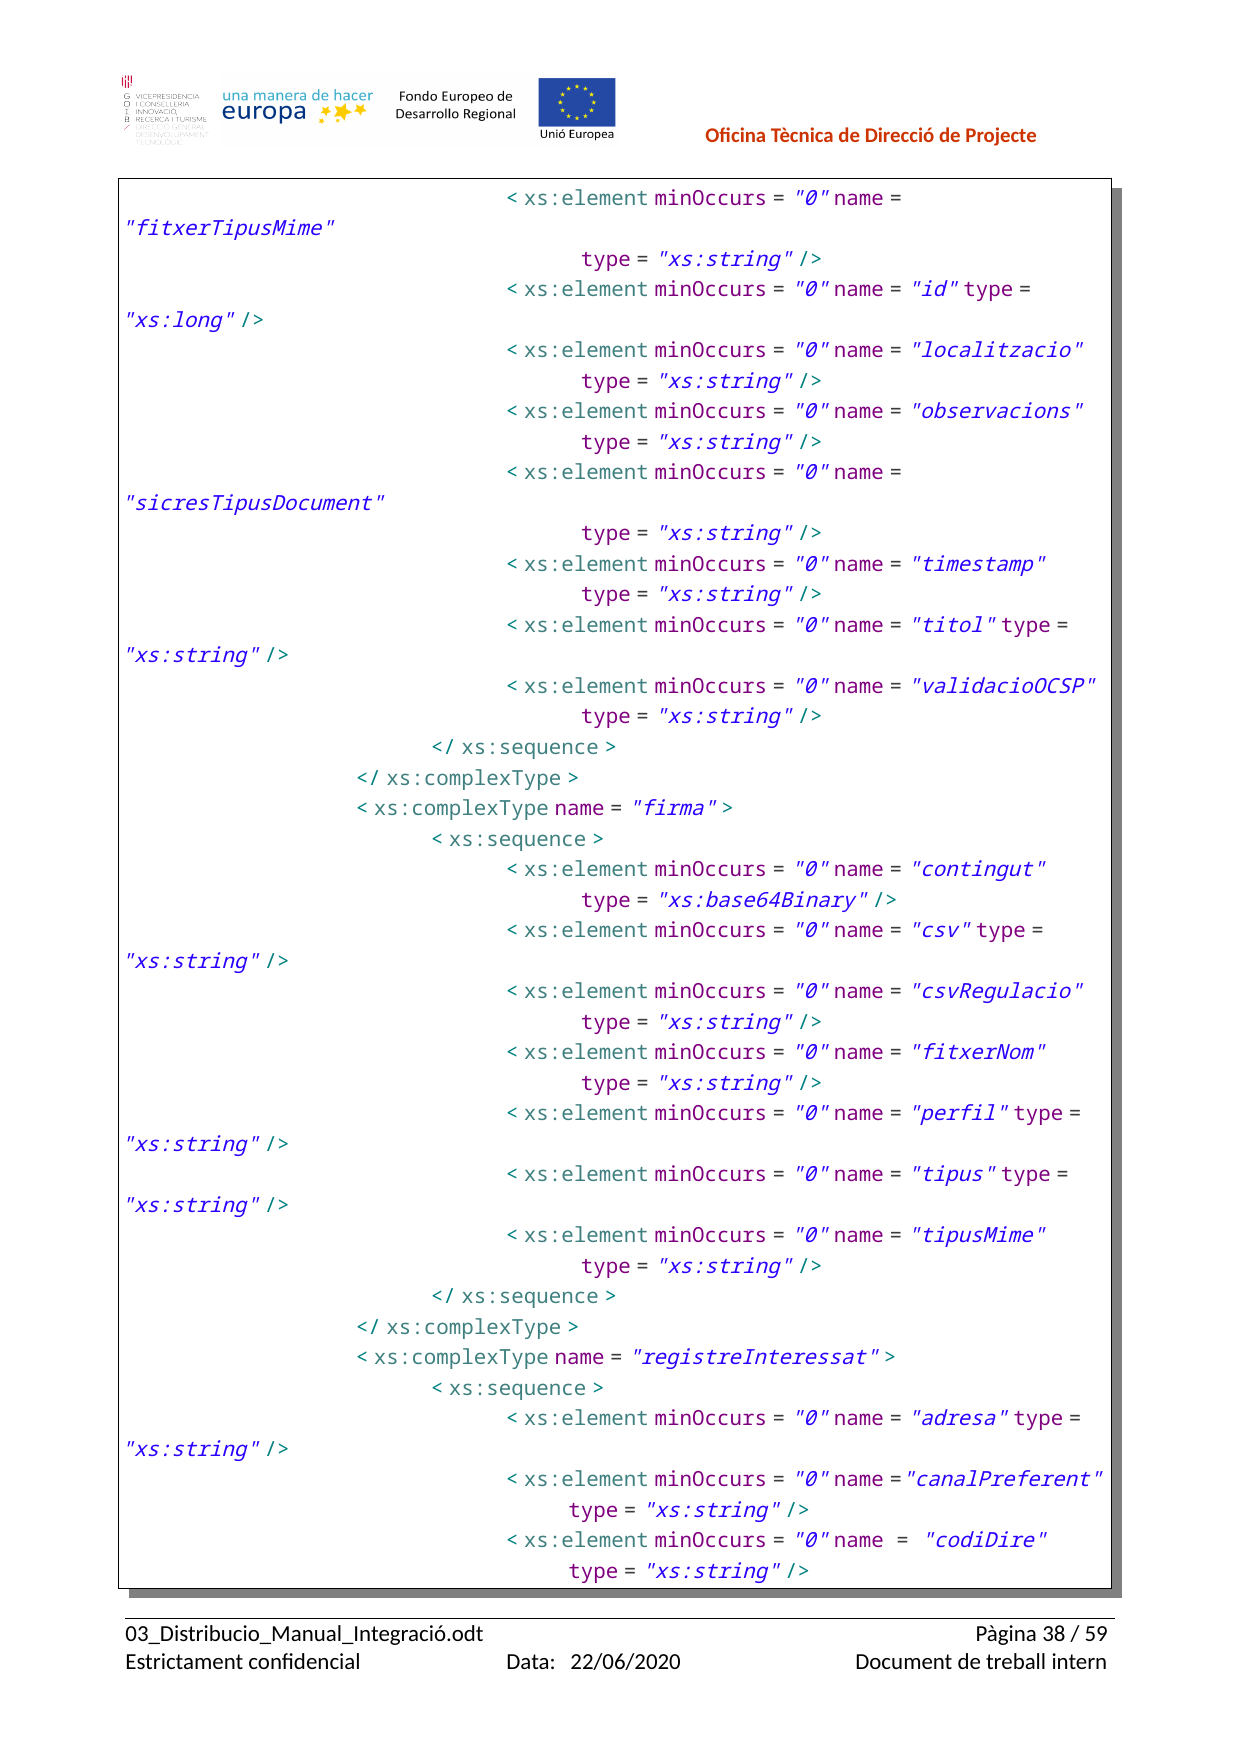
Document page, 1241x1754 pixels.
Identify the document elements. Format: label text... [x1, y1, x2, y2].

text type = "xs:string" /> [119, 239, 1111, 269]
text < xs:element minOccurs = "0" name = "csvRegulacio" [119, 971, 1111, 1002]
text < xs:element minOccurs = "0" name = "adresa" type = "xs:string" /> [119, 1398, 1111, 1459]
text < xs:element minOccurs = "0" name = "sicresTipusDocument" [119, 452, 1111, 513]
text type = "xs:string" /> [119, 422, 1111, 452]
text type = "xs:string" /> [119, 1002, 1111, 1032]
text type = "xs:string" /> [119, 574, 1111, 605]
text type = "xs:string" /> [119, 361, 1111, 391]
text type = "xs:string" /> [119, 697, 1111, 727]
text type = "xs:string" /> [119, 513, 1111, 544]
text < xs:element minOccurs = "0" name = "contingut" [119, 849, 1111, 880]
text < xs:element minOccurs = "0" name = "titol" type = "xs:string" /> [119, 605, 1111, 666]
text < xs:element minOccurs = "0" name = "observacions" [119, 391, 1111, 422]
text </ xs:complexType > [119, 1307, 1111, 1337]
text < xs:element minOccurs = "0" name = "validacioOCSP" [119, 666, 1111, 697]
picture [219, 73, 621, 147]
text < xs:element minOccurs = "0" name = "tipus" type = "xs:string" /> [119, 1154, 1111, 1215]
text </ xs:sequence > [119, 1276, 1111, 1307]
text < xs:element minOccurs = "0" name = "csv" type = "xs:string" /> [119, 910, 1111, 971]
text < xs:complexType name = "registreInteressat" > [119, 1337, 1111, 1368]
text </ xs:complexType > [119, 758, 1111, 788]
picture [118, 73, 213, 147]
text < xs:element minOccurs = "0" name = "timestamp" [119, 544, 1111, 574]
text < xs:element minOccurs = "0" name = "id" type = "xs:long" /> [119, 269, 1111, 330]
text < xs:element minOccurs = "0" name = "tipusMime" [119, 1215, 1111, 1246]
text < xs:complexType name = "firma" > [119, 788, 1111, 819]
text type = "xs:string" /> [119, 1246, 1111, 1276]
text type = "xs:string" /> [119, 1063, 1111, 1093]
text < xs:element minOccurs = "0" name = "localitzacio" [119, 330, 1111, 361]
text < xs:element minOccurs = "0" name = "fitxerNom" [119, 1032, 1111, 1063]
text < xs:element minOccurs = "0" name = "fitxerTipusMime" [119, 179, 1111, 239]
text < xs:sequence > [119, 819, 1111, 849]
text < xs:element minOccurs = "0" name = "perfil" type = "xs:string" /> [119, 1093, 1111, 1154]
text < xs:element minOccurs = "0" name = "codiDire" type = "xs:string" /> [119, 1521, 1111, 1588]
text type = "xs:base64Binary" /> [119, 880, 1111, 910]
text </ xs:sequence > [119, 727, 1111, 758]
text < xs:element minOccurs = "0" name ="canalPreferent" type = "xs:string" /> [119, 1459, 1111, 1521]
text < xs:sequence > [119, 1368, 1111, 1398]
